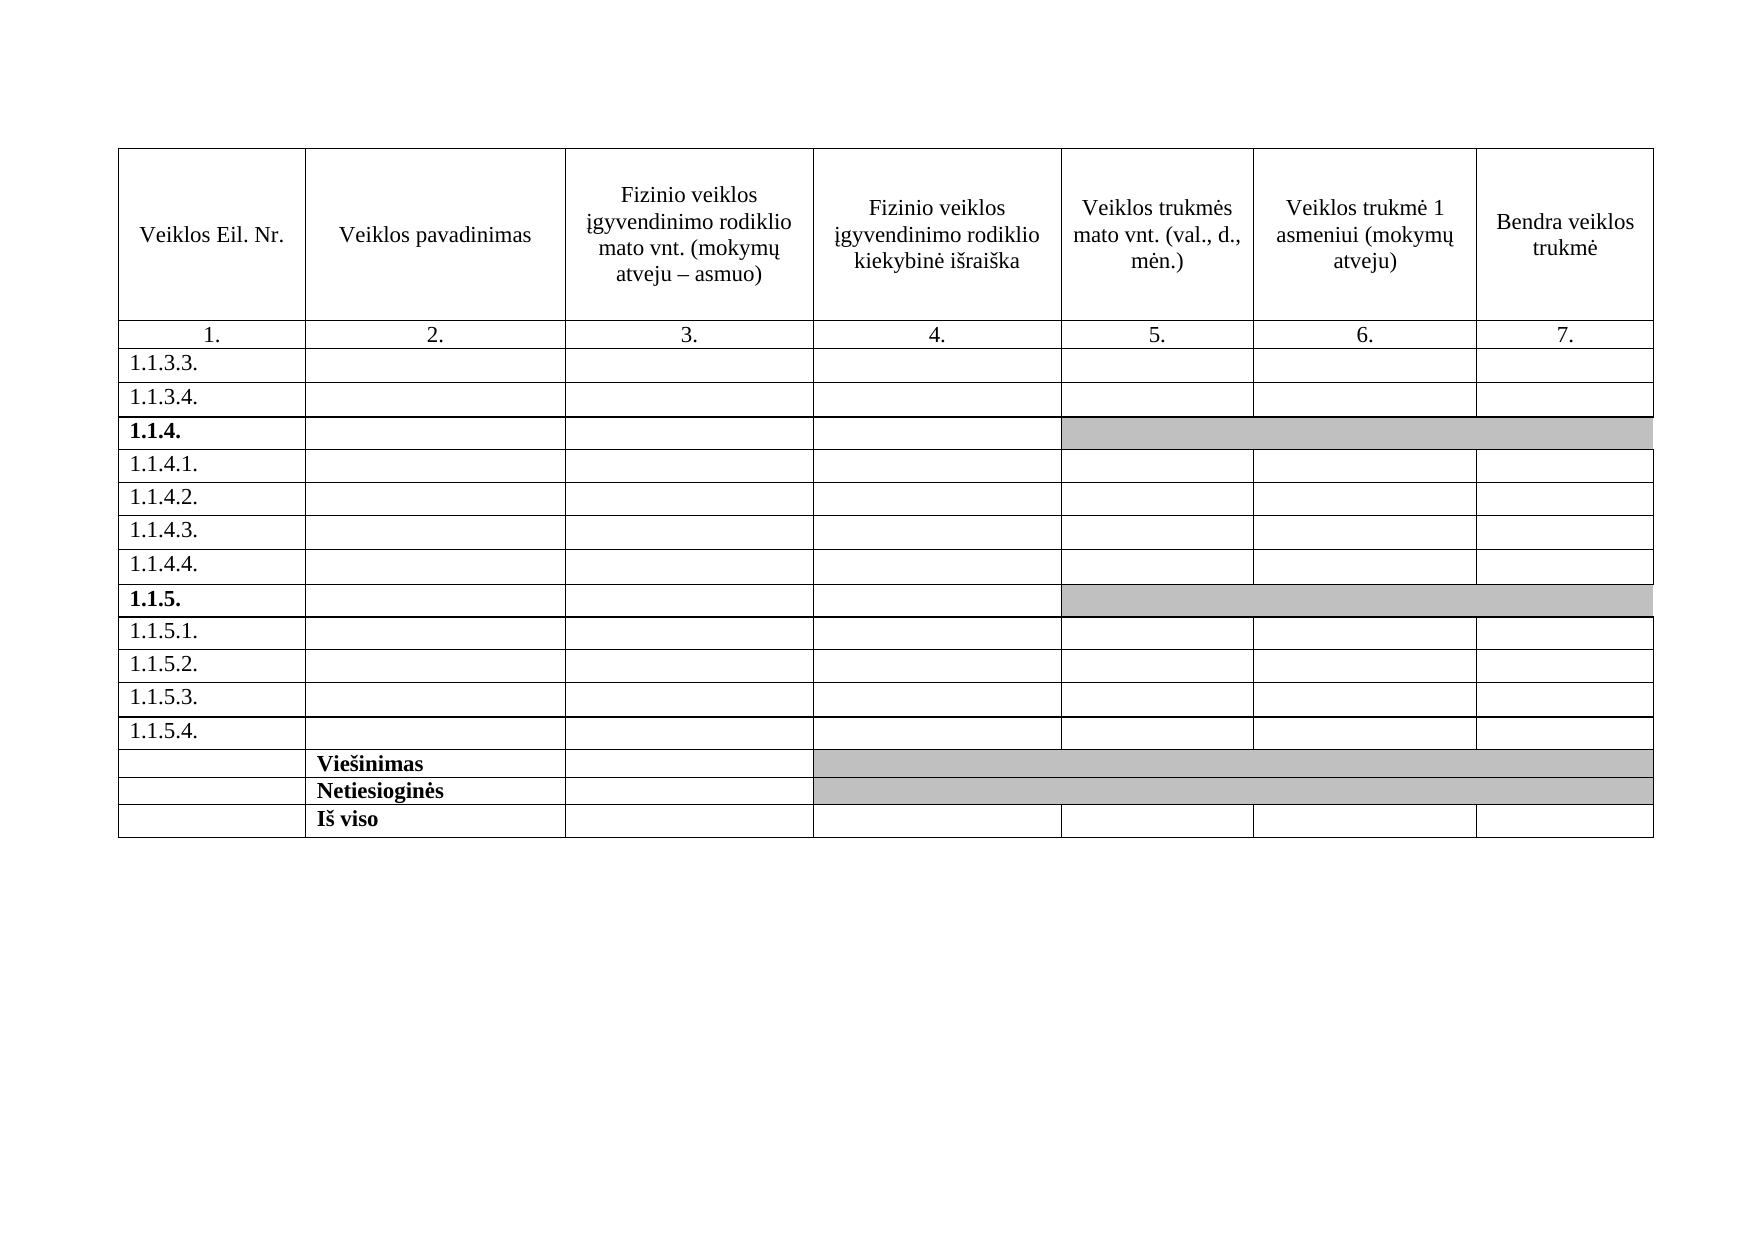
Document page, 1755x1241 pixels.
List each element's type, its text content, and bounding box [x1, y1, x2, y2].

table_cell 1. [119, 321, 305, 348]
table_cell 4. [814, 321, 1061, 348]
table_cell [1062, 483, 1253, 515]
table_cell [814, 750, 1061, 777]
table_cell [1477, 778, 1653, 804]
table_header Bendra veiklos trukmė [1477, 149, 1653, 319]
table_cell [1254, 483, 1476, 515]
table_cell [814, 349, 1061, 382]
table_cell [1062, 618, 1253, 649]
table_cell [814, 778, 1061, 804]
table_cell [566, 450, 813, 482]
table_cell [566, 516, 813, 549]
table_header Fizinio veiklos įgyvendinimo rodiklio mato vnt. (mokymų atveju – asmuo) [566, 149, 813, 319]
table_cell [1062, 585, 1253, 616]
table_cell 5. [1062, 321, 1253, 348]
table_header Veiklos pavadinimas [306, 149, 565, 319]
table_cell [566, 618, 813, 649]
table_cell [814, 516, 1061, 549]
table_cell [1061, 750, 1253, 777]
table_cell [566, 550, 813, 583]
table_header Veiklos trukmės mato vnt. (val., d., mėn.) [1062, 149, 1253, 319]
table_cell [566, 778, 813, 804]
table_cell [1253, 585, 1477, 616]
table_cell [1254, 349, 1476, 382]
table_cell Viešinimas [306, 750, 565, 777]
table_cell 1.1.3.3. [119, 349, 305, 382]
table_cell [1254, 450, 1476, 482]
table_header Veiklos trukmė 1 asmeniui (mokymų atveju) [1254, 149, 1476, 319]
table_cell 1.1.5.2. [119, 650, 305, 682]
table_cell [814, 450, 1061, 482]
table_cell [566, 683, 813, 716]
table_cell 6. [1254, 321, 1476, 348]
table_cell [1062, 349, 1253, 382]
table_cell 1.1.4.1. [119, 450, 305, 482]
table_cell [1477, 585, 1653, 616]
table_header Fizinio veiklos įgyvendinimo rodiklio kiekybinė išraiška [814, 149, 1061, 319]
table_cell 1.1.4.4. [119, 550, 305, 583]
table_cell [814, 683, 1061, 716]
table_cell Netiesioginės [306, 778, 565, 804]
table_cell 1.1.5.3. [119, 683, 305, 716]
table_cell [1254, 618, 1476, 649]
table_cell [1254, 516, 1476, 549]
table_cell [814, 483, 1061, 515]
table_cell 1.1.5.4. [119, 718, 305, 749]
table_cell [1477, 750, 1653, 777]
table_cell [1477, 418, 1653, 449]
table_cell [1253, 778, 1477, 804]
table_cell [1062, 683, 1253, 716]
table_cell 2. [306, 321, 565, 348]
table_cell [1062, 450, 1253, 482]
table_cell [1254, 650, 1476, 682]
table_header Veiklos Eil. Nr. [119, 149, 305, 319]
table_cell [814, 383, 1061, 416]
table_cell [566, 750, 813, 777]
table_cell [566, 805, 813, 837]
table_cell [814, 718, 1061, 749]
table_cell [566, 718, 813, 749]
table_cell [1477, 650, 1653, 682]
table_cell 3. [566, 321, 813, 348]
table_cell [1254, 383, 1476, 416]
table_cell [566, 418, 813, 449]
table_cell [306, 383, 565, 416]
table_cell [1062, 718, 1253, 749]
table_cell [1062, 418, 1253, 449]
table_cell 1.1.4.2. [119, 483, 305, 515]
table_cell [306, 618, 565, 649]
table_cell [1062, 383, 1253, 416]
table_cell [1477, 718, 1653, 749]
table_cell [306, 418, 565, 449]
table_cell 1.1.5.1. [119, 618, 305, 649]
table_cell [814, 805, 1061, 837]
table_cell [566, 349, 813, 382]
table_cell 1.1.4. [119, 418, 305, 449]
table_cell [814, 618, 1061, 649]
table_cell [566, 383, 813, 416]
table_cell [1061, 778, 1253, 804]
table_cell [306, 349, 565, 382]
table_cell [306, 650, 565, 682]
table_cell [306, 516, 565, 549]
table_cell [1477, 683, 1653, 716]
table_cell [1062, 805, 1253, 837]
table_cell [1477, 516, 1653, 549]
table_cell Iš viso [306, 805, 565, 837]
table_cell 1.1.5. [119, 585, 305, 616]
table_cell [1477, 618, 1653, 649]
table_cell [1254, 550, 1476, 583]
table_cell [306, 718, 565, 749]
table_cell [1062, 516, 1253, 549]
table_cell [1477, 383, 1653, 416]
table_cell [1477, 550, 1653, 583]
table_cell [119, 778, 305, 804]
table_cell [306, 683, 565, 716]
table_cell [306, 450, 565, 482]
table_cell [1254, 683, 1476, 716]
table_cell [566, 483, 813, 515]
table_cell [814, 585, 1061, 616]
table_cell [1477, 483, 1653, 515]
table_cell [814, 418, 1061, 449]
table_cell [306, 483, 565, 515]
table_cell [1477, 349, 1653, 382]
table_cell [814, 550, 1061, 583]
table_cell [119, 750, 305, 777]
table_cell [814, 650, 1061, 682]
table_cell [566, 650, 813, 682]
table_cell [566, 585, 813, 616]
table_cell 1.1.4.3. [119, 516, 305, 549]
table_cell [306, 550, 565, 583]
table_cell [1062, 650, 1253, 682]
table_cell [1062, 550, 1253, 583]
table_cell [1477, 805, 1653, 837]
table_cell 1.1.3.4. [119, 383, 305, 416]
table_cell 7. [1477, 321, 1653, 348]
table_cell [1254, 805, 1476, 837]
table_cell [1253, 750, 1477, 777]
table_cell [119, 805, 305, 837]
table_cell [1254, 718, 1476, 749]
table_cell [306, 585, 565, 616]
table_cell [1477, 450, 1653, 482]
table_cell [1253, 418, 1477, 449]
